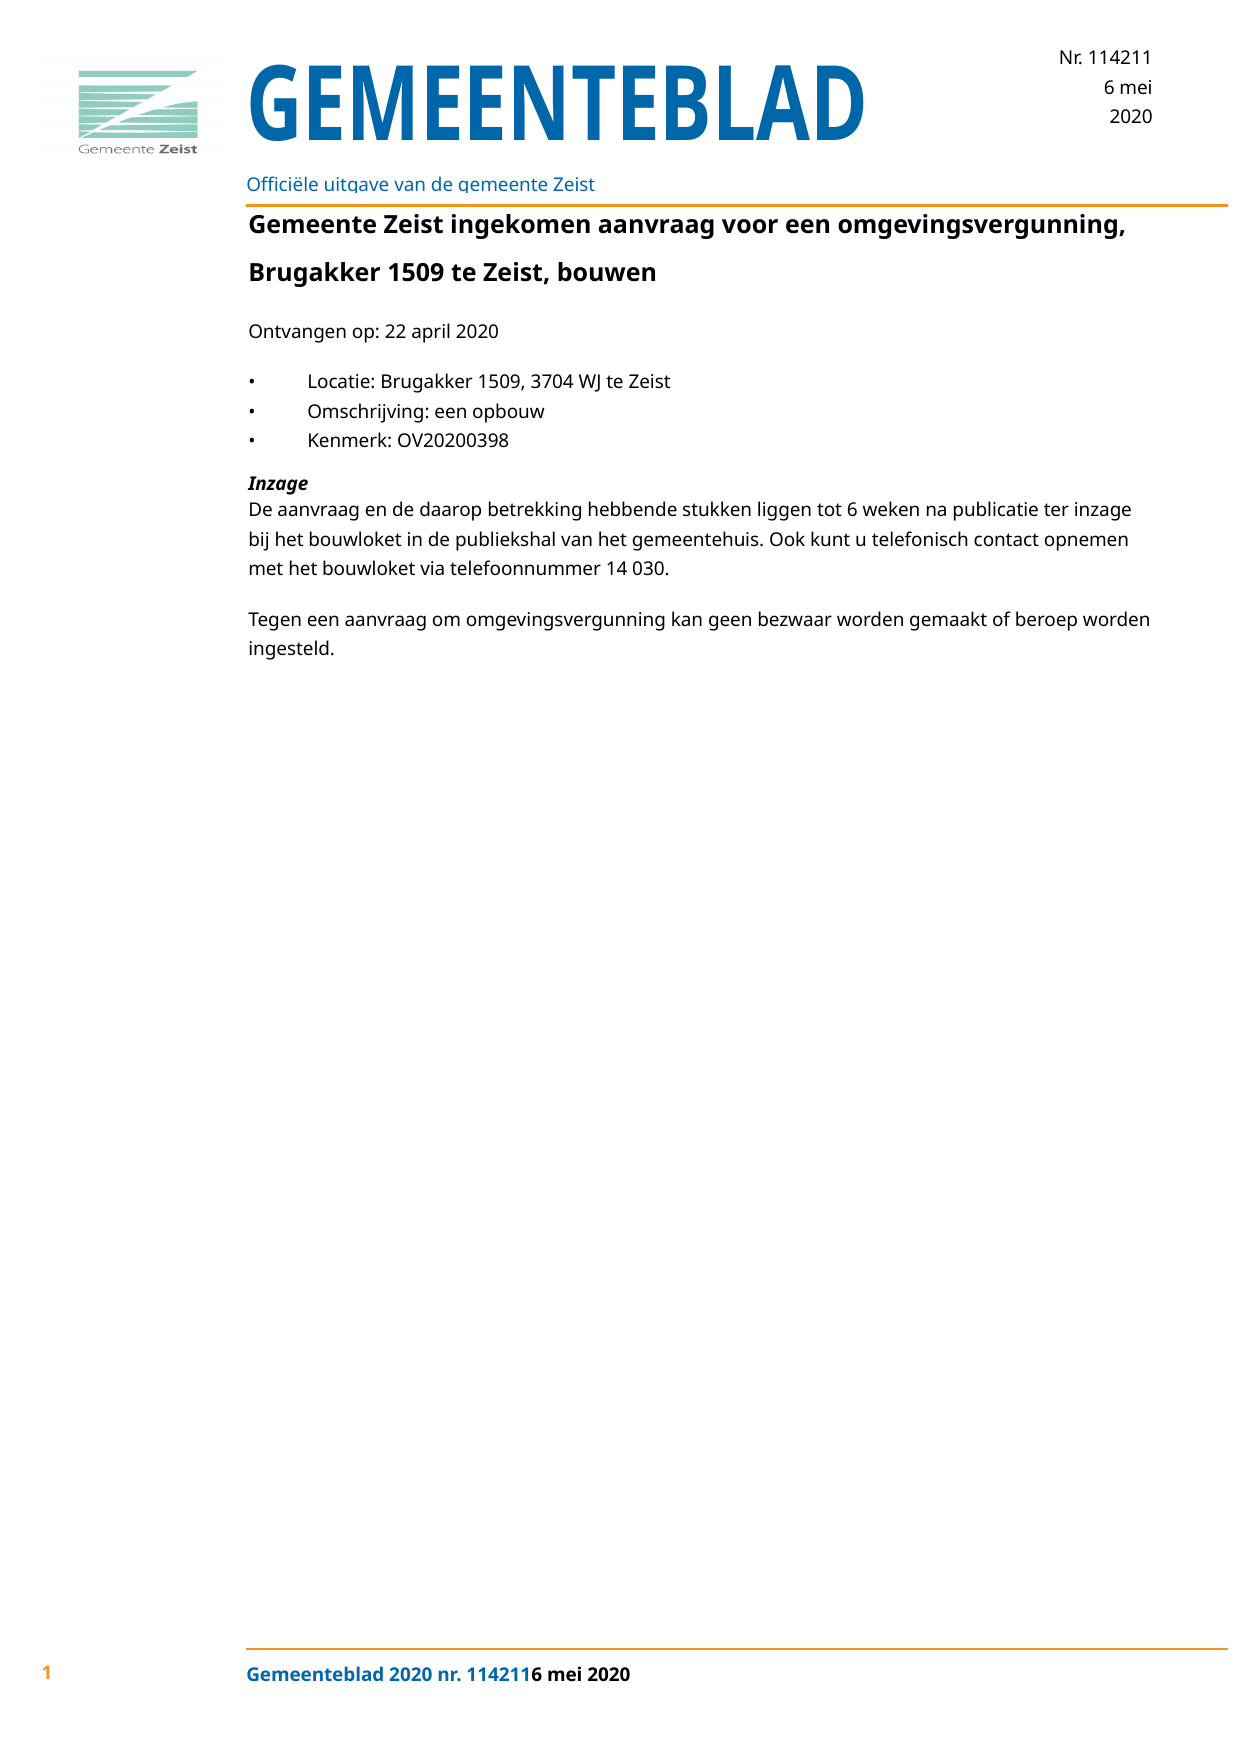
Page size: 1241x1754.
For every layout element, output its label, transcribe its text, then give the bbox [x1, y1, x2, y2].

text Ontvangen op: 22 april 2020 [248, 318, 1152, 344]
text Gemeente Zeist ingekomen aanvraag voor een omgevingsvergunning, Brugakker 1509 te Zeist, bouwen [248, 207, 1152, 288]
list Locatie: Brugakker 1509, 3704 WJ te Zeist [248, 368, 1152, 394]
text Inzage [248, 471, 1152, 496]
text Tegen een aanvraag om omgevingsvergunning kan geen bezwaar worden gemaakt of beroep worden ingesteld. [248, 606, 1152, 661]
list Kenmerk: OV20200398 [248, 427, 1152, 453]
text De aanvraag en de daarop betrekking hebbende stukken liggen tot 6 weken na publicatie ter inzage bij het bouwloket in de publiekshal van het gemeentehuis. Ook kunt u telefonisch contact opnemen met het bouwloket via telefoonnummer 14 030. [248, 496, 1152, 581]
list Omschrijving: een opbouw [248, 398, 1152, 424]
picture [41, 47, 231, 172]
